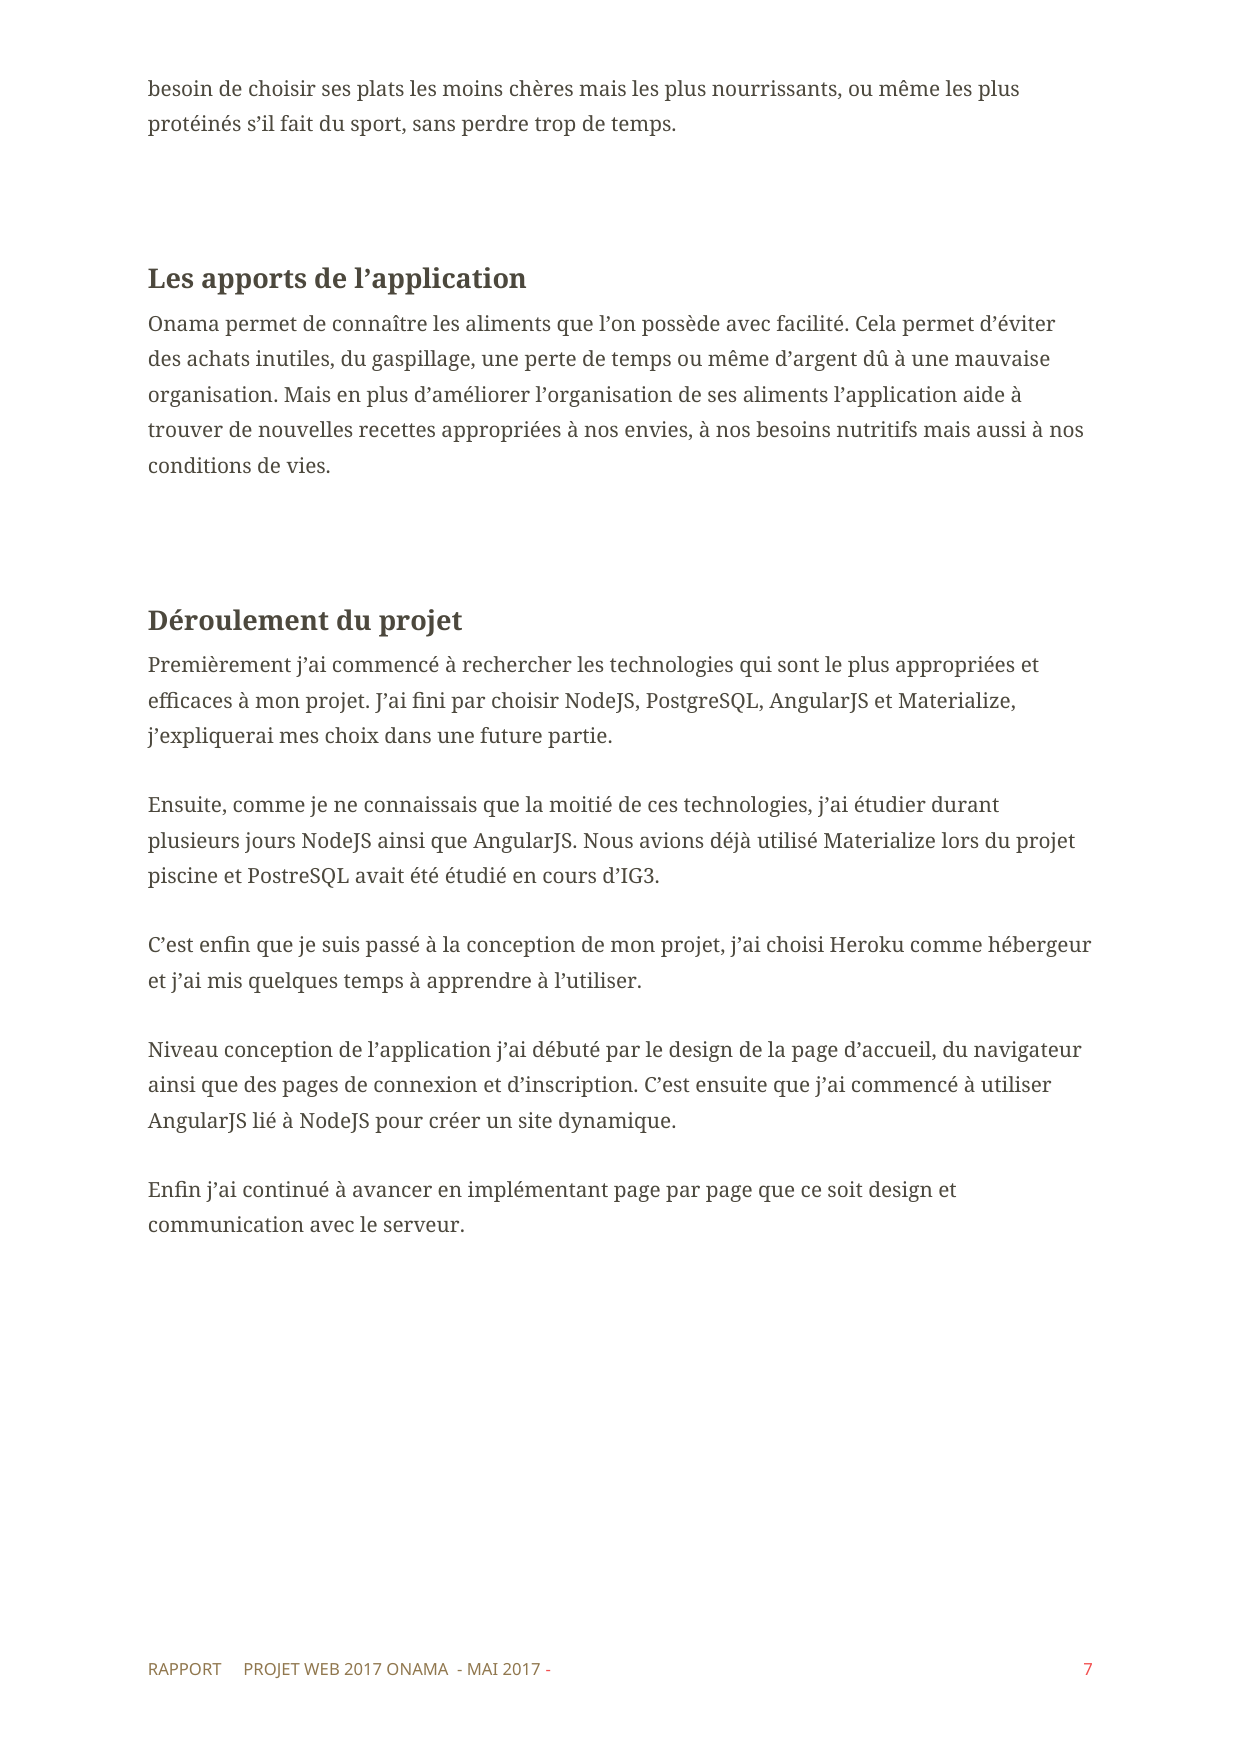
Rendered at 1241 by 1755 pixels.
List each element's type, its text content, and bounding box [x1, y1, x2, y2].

subtitle Les apports de l’application [148, 259, 1093, 296]
text C’est enfin que je suis passé à la conception de mon projet, j’ai choisi Heroku comme hébergeur et j’ai mis quelques temps à apprendre à l’utiliser. [148, 930, 1093, 994]
text Enfin j’ai continué à avancer en implémentant page par page que ce soit design et communication avec le serveur. [148, 1175, 1093, 1239]
subtitle Déroulement du projet [148, 601, 1093, 638]
text besoin de choisir ses plats les moins chères mais les plus nourrissants, ou même les plus protéinés s’il fait du sport, sans perdre trop de temps. [148, 74, 1093, 138]
text Premièrement j’ai commencé à rechercher les technologies qui sont le plus appropriées et efficaces à mon projet. J’ai fini par choisir NodeJS, PostgreSQL, AngularJS et Materialize, j’expliquerai mes choix dans une future partie. [148, 651, 1093, 750]
text Onama permet de connaître les aliments que l’on possède avec facilité. Cela permet d’éviter des achats inutiles, du gaspillage, une perte de temps ou même d’argent dû à une mauvaise organisation. Mais en plus d’améliorer l’organisation de ses aliments l’application aide à trouver de nouvelles recettes appropriées à nos envies, à nos besoins nutritifs mais aussi à nos conditions de vies. [148, 309, 1093, 479]
text Niveau conception de l’application j’ai débuté par le design de la page d’accueil, du navigateur ainsi que des pages de connexion et d’inscription. C’est ensuite que j’ai commencé à utiliser AngularJS lié à NodeJS pour créer un site dynamique. [148, 1035, 1093, 1134]
text Ensuite, comme je ne connaissais que la moitié de ces technologies, j’ai étudier durant plusieurs jours NodeJS ainsi que AngularJS. Nous avions déjà utilisé Materialize lors du projet piscine et PostreSQL avait été étudié en cours d’IG3. [148, 791, 1093, 890]
